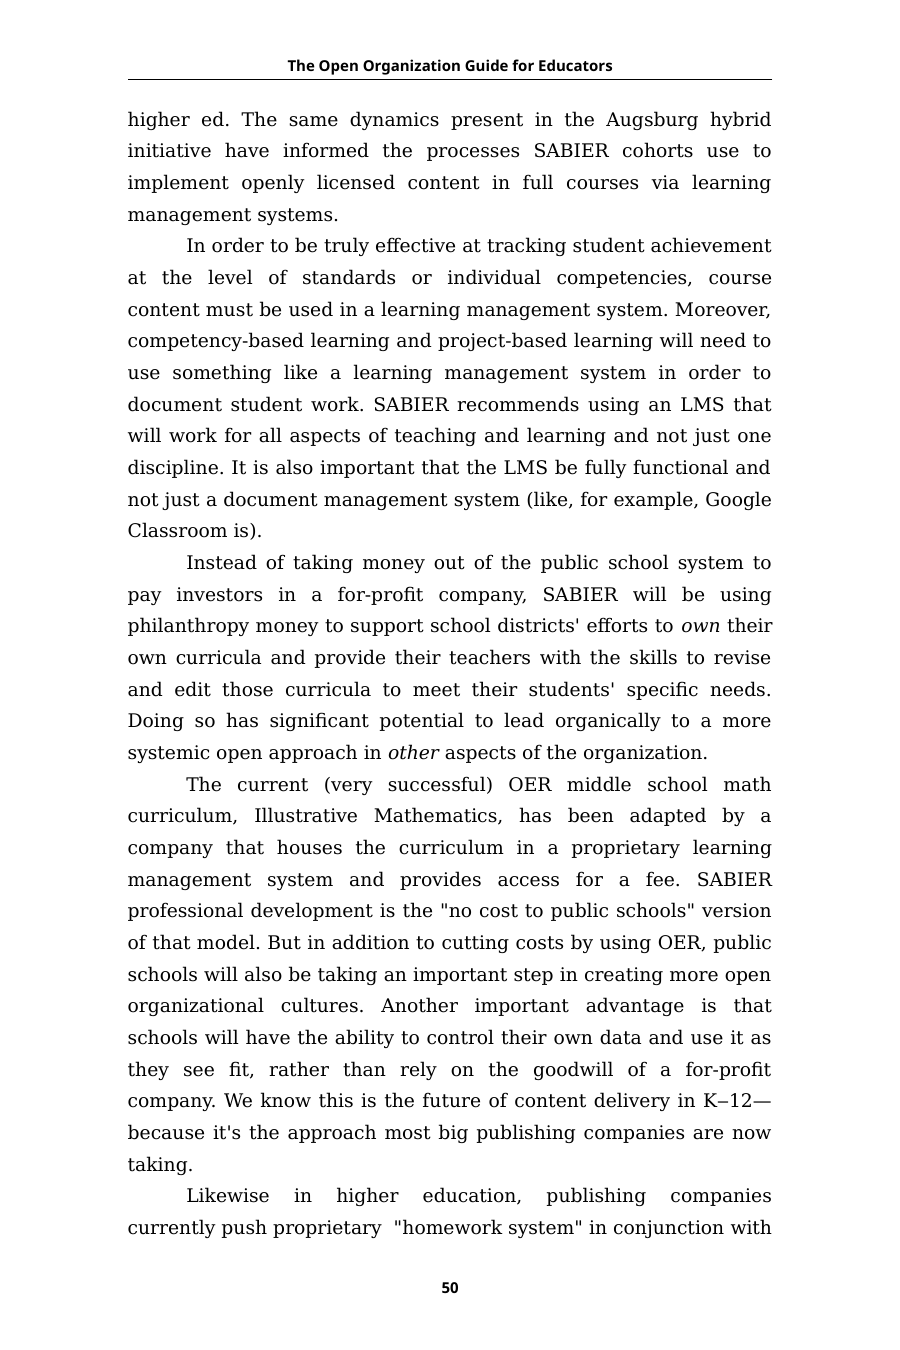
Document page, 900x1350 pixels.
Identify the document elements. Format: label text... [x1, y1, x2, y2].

text higher ed. The same dynamics present in the Augsburg hybrid initiative have informed the processes SABIER cohorts use to implement openly licensed content in full courses via learning management systems. [127, 109, 772, 226]
text Instead of taking money out of the public school system to pay investors in a for-profit company, SABIER will be using philanthropy money to support school districts' efforts to own their own curricula and provide their teachers with the skills to revise and edit those curricula to meet their students' specific needs. Doing so has significant potential to lead organically to a more systemic open approach in other aspects of the organization. [127, 552, 772, 764]
text The current (very successful) OER middle school math curriculum, Illustrative Mathematics, has been adapted by a company that houses the curriculum in a proprietary learning management system and provides access for a fee. SABIER professional development is the "no cost to public schools" version of that model. But in addition to cutting costs by using OER, public schools will also be taking an important step in creating more open organizational cultures. Another important advantage is that schools will have the ability to control their own data and use it as they see fit, rather than rely on the goodwill of a for-profit company. We know this is the future of content delivery in K‒12—because it's the approach most big publishing companies are now taking. [127, 774, 772, 1176]
text Likewise in higher education, publishing companies currently push proprietary "homework system" in conjunction with [127, 1185, 772, 1239]
text In order to be truly effective at tracking student achievement at the level of standards or individual competencies, course content must be used in a learning management system. Moreover, competency-based learning and project-based learning will need to use something like a learning management system in order to document student work. SABIER recommends using an LMS that will work for all aspects of teaching and learning and not just one discipline. It is also important that the LMS be fully functional and not just a document management system (like, for example, Google Classroom is). [127, 235, 772, 542]
